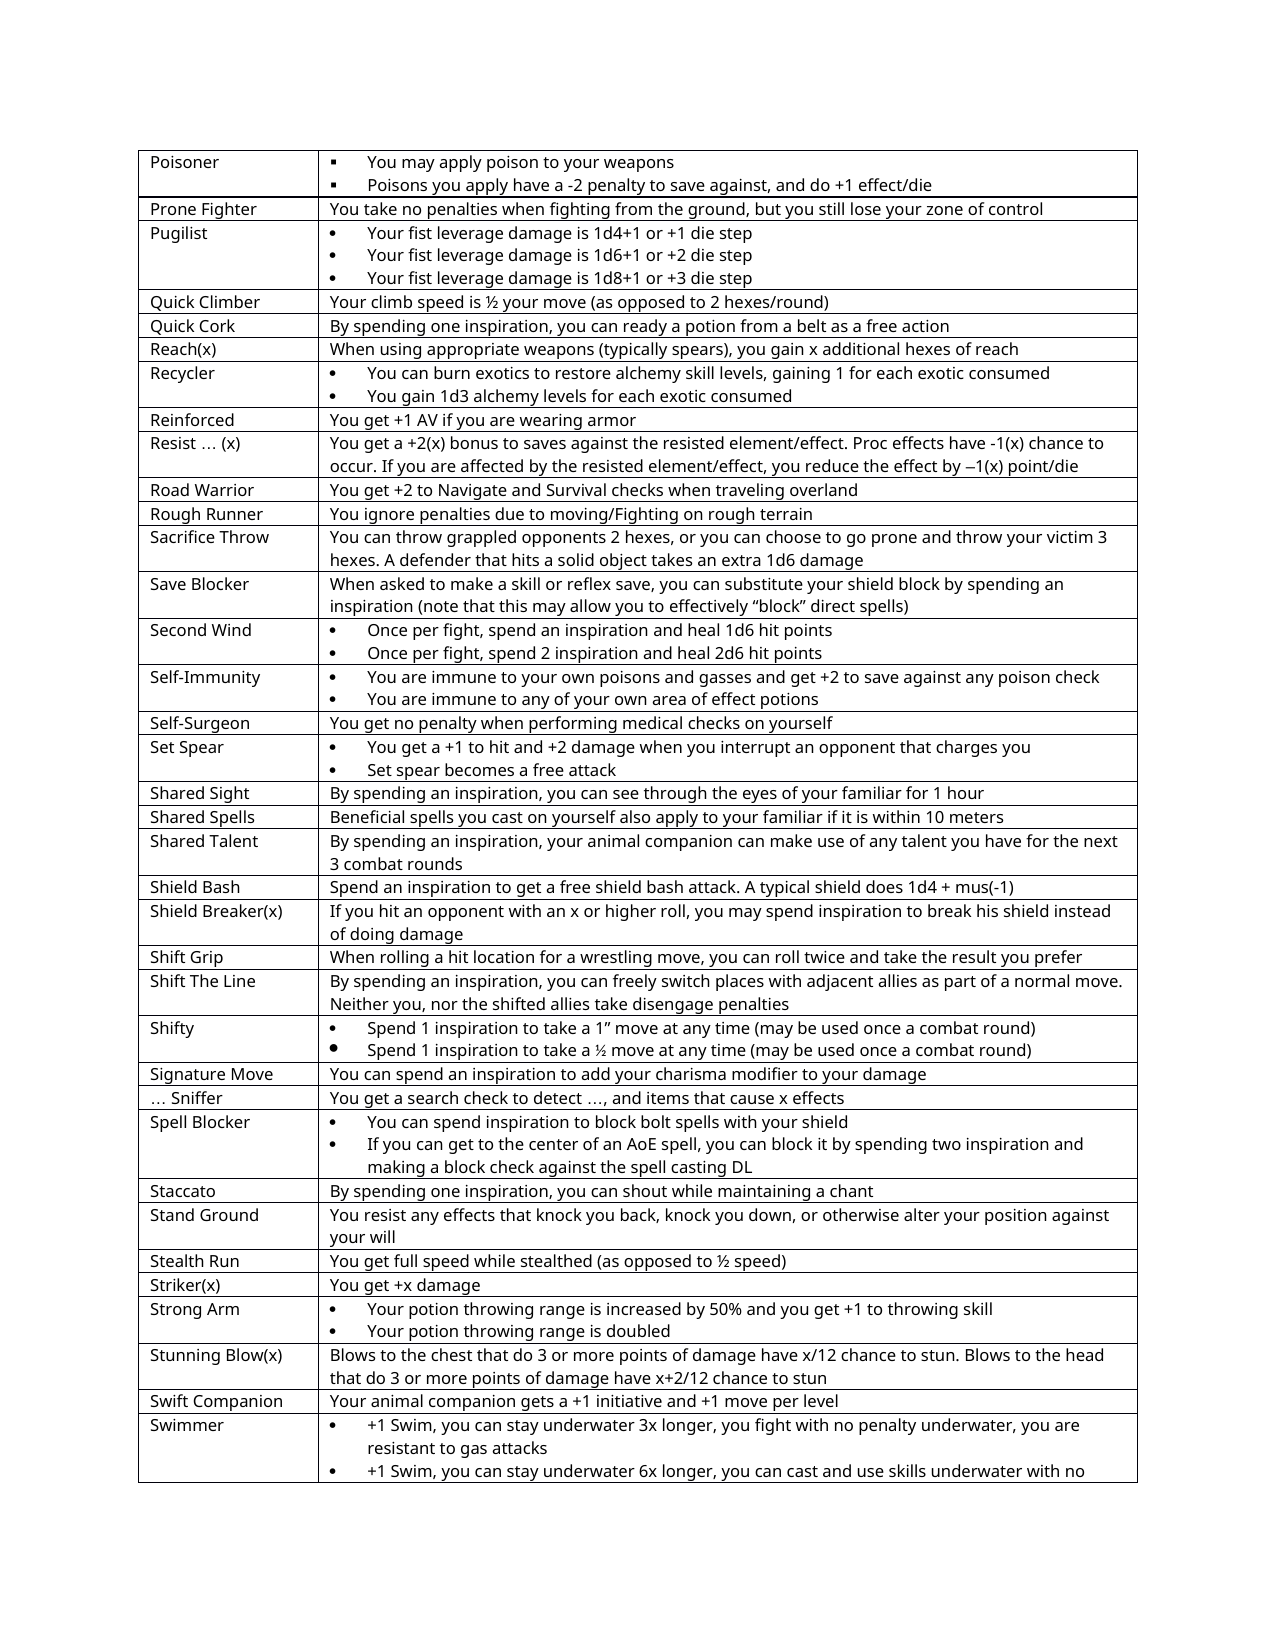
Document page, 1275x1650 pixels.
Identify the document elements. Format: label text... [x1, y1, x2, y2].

table_cell You get a search check to detect …, and items that cause x effects [319, 1086, 1137, 1109]
table_cell By spending an inspiration, you can see through the eyes of your familiar for 1 hour [319, 782, 1137, 804]
table_cell You resist any effects that knock you back, knock you down, or otherwise alter your position against your will [319, 1203, 1137, 1248]
table_cell Shared Talent [139, 829, 318, 875]
table_cell Rough Runner [139, 502, 318, 525]
table_cell Recycler [139, 362, 318, 407]
table_cell Once per fight, spend an inspiration and heal 1d6 hit points Once per fight, spend 2 inspiration and heal 2d6 hit points [319, 619, 1137, 664]
table_cell Your fist leverage damage is 1d4+1 or +1 die step Your fist leverage damage is 1d6+1 or +2 die step Your fist leverage damage is 1d8+1 or +3 die step [319, 221, 1137, 289]
table_cell Reach(x) [139, 338, 318, 361]
table_cell When asked to make a skill or reflex save, you can substitute your shield block by spending an inspiration (note that this may allow you to effectively “block” direct spells) [319, 572, 1137, 618]
table_cell Spend an inspiration to get a free shield bash attack. A typical shield does 1d4 + mus(-1) [319, 876, 1137, 898]
table_cell Spell Blocker [139, 1110, 318, 1178]
table_cell If you hit an opponent with an x or higher roll, you may spend inspiration to break his shield instead of doing damage [319, 900, 1137, 945]
table_cell Set Spear [139, 735, 318, 781]
table_cell Self-Surgeon [139, 712, 318, 734]
table_cell You may apply poison to your weapons Poisons you apply have a -2 penalty to save against, and do +1 effect/die [319, 151, 1137, 196]
table_cell When rolling a hit location for a wrestling move, you can roll twice and take the result you prefer [319, 946, 1137, 969]
table_cell Blows to the chest that do 3 or more points of damage have x/12 chance to stun. Blows to the head that do 3 or more points of damage have x+2/12 chance to stun [319, 1344, 1137, 1389]
table_cell You get +x damage [319, 1273, 1137, 1296]
table_cell You get full speed while stealthed (as opposed to ½ speed) [319, 1250, 1137, 1272]
table_cell Your climb speed is ½ your move (as opposed to 2 hexes/round) [319, 290, 1137, 313]
table_cell You ignore penalties due to moving/Fighting on rough terrain [319, 502, 1137, 525]
table_cell When using appropriate weapons (typically spears), you gain x additional hexes of reach [319, 338, 1137, 361]
table_cell Reinforced [139, 408, 318, 431]
table_cell Signature Move [139, 1063, 318, 1085]
table_cell +1 Swim, you can stay underwater 3x longer, you fight with no penalty underwater, you are resistant to gas attacks +1 Swim, you can stay underwater 6x longer, you can cast and use skills underwater with no [319, 1414, 1137, 1482]
table_cell You get a +2(x) bonus to saves against the resisted element/effect. Proc effects have -1(x) chance to occur. If you are affected by the resisted element/effect, you reduce the effect by –1(x) point/die [319, 432, 1137, 477]
table_cell Shift Grip [139, 946, 318, 969]
table_cell Pugilist [139, 221, 318, 289]
table_cell You can spend inspiration to block bolt spells with your shield If you can get to the center of an AoE spell, you can block it by spending two inspiration and making a block check against the spell casting DL [319, 1110, 1137, 1178]
table_cell Swimmer [139, 1414, 318, 1482]
table_cell Road Warrior [139, 478, 318, 501]
table_cell You can burn exotics to restore alchemy skill levels, gaining 1 for each exotic consumed You gain 1d3 alchemy levels for each exotic consumed [319, 362, 1137, 407]
table_cell Poisoner [139, 151, 318, 196]
table_cell Spend 1 inspiration to take a 1” move at any time (may be used once a combat round) Spend 1 inspiration to take a ½ move at any time (may be used once a combat round) [319, 1016, 1137, 1062]
table_cell By spending one inspiration, you can ready a potion from a belt as a free action [319, 314, 1137, 337]
table_cell Strong Arm [139, 1297, 318, 1342]
table_cell Shifty [139, 1016, 318, 1062]
table_cell You take no penalties when fighting from the ground, but you still lose your zone of control [319, 198, 1137, 220]
table_cell You get a +1 to hit and +2 damage when you interrupt an opponent that charges you Set spear becomes a free attack [319, 735, 1137, 781]
table_cell Your animal companion gets a +1 initiative and +1 move per level [319, 1390, 1137, 1413]
table_cell By spending an inspiration, you can freely switch places with adjacent allies as part of a normal move. Neither you, nor the shifted allies take disengage penalties [319, 970, 1137, 1015]
table_cell Staccato [139, 1179, 318, 1202]
table_cell Stand Ground [139, 1203, 318, 1248]
table_cell Self-Immunity [139, 665, 318, 711]
table_cell Shared Spells [139, 806, 318, 828]
table_cell Stunning Blow(x) [139, 1344, 318, 1389]
table_cell Shift The Line [139, 970, 318, 1015]
table_cell Quick Climber [139, 290, 318, 313]
table_cell You get no penalty when performing medical checks on yourself [319, 712, 1137, 734]
table_cell Prone Fighter [139, 198, 318, 220]
table_cell Shield Bash [139, 876, 318, 898]
table_cell Stealth Run [139, 1250, 318, 1272]
table_cell … Sniffer [139, 1086, 318, 1109]
table_cell Striker(x) [139, 1273, 318, 1296]
table_cell Your potion throwing range is increased by 50% and you get +1 to throwing skill Your potion throwing range is doubled [319, 1297, 1137, 1342]
table_cell You get +2 to Navigate and Survival checks when traveling overland [319, 478, 1137, 501]
table_cell Swift Companion [139, 1390, 318, 1413]
table_cell You can throw grappled opponents 2 hexes, or you can choose to go prone and throw your victim 3 hexes. A defender that hits a solid object takes an extra 1d6 damage [319, 526, 1137, 571]
table_cell You get +1 AV if you are wearing armor [319, 408, 1137, 431]
table_cell By spending one inspiration, you can shout while maintaining a chant [319, 1179, 1137, 1202]
table_cell Save Blocker [139, 572, 318, 618]
table_cell Shield Breaker(x) [139, 900, 318, 945]
table_cell You are immune to your own poisons and gasses and get +2 to save against any poison check You are immune to any of your own area of effect potions [319, 665, 1137, 711]
table_cell By spending an inspiration, your animal companion can make use of any talent you have for the next 3 combat rounds [319, 829, 1137, 875]
table_cell Sacrifice Throw [139, 526, 318, 571]
table_cell Quick Cork [139, 314, 318, 337]
table_cell Resist … (x) [139, 432, 318, 477]
table_cell Shared Sight [139, 782, 318, 804]
table_cell You can spend an inspiration to add your charisma modifier to your damage [319, 1063, 1137, 1085]
table_cell Second Wind [139, 619, 318, 664]
table_cell Beneficial spells you cast on yourself also apply to your familiar if it is within 10 meters [319, 806, 1137, 828]
